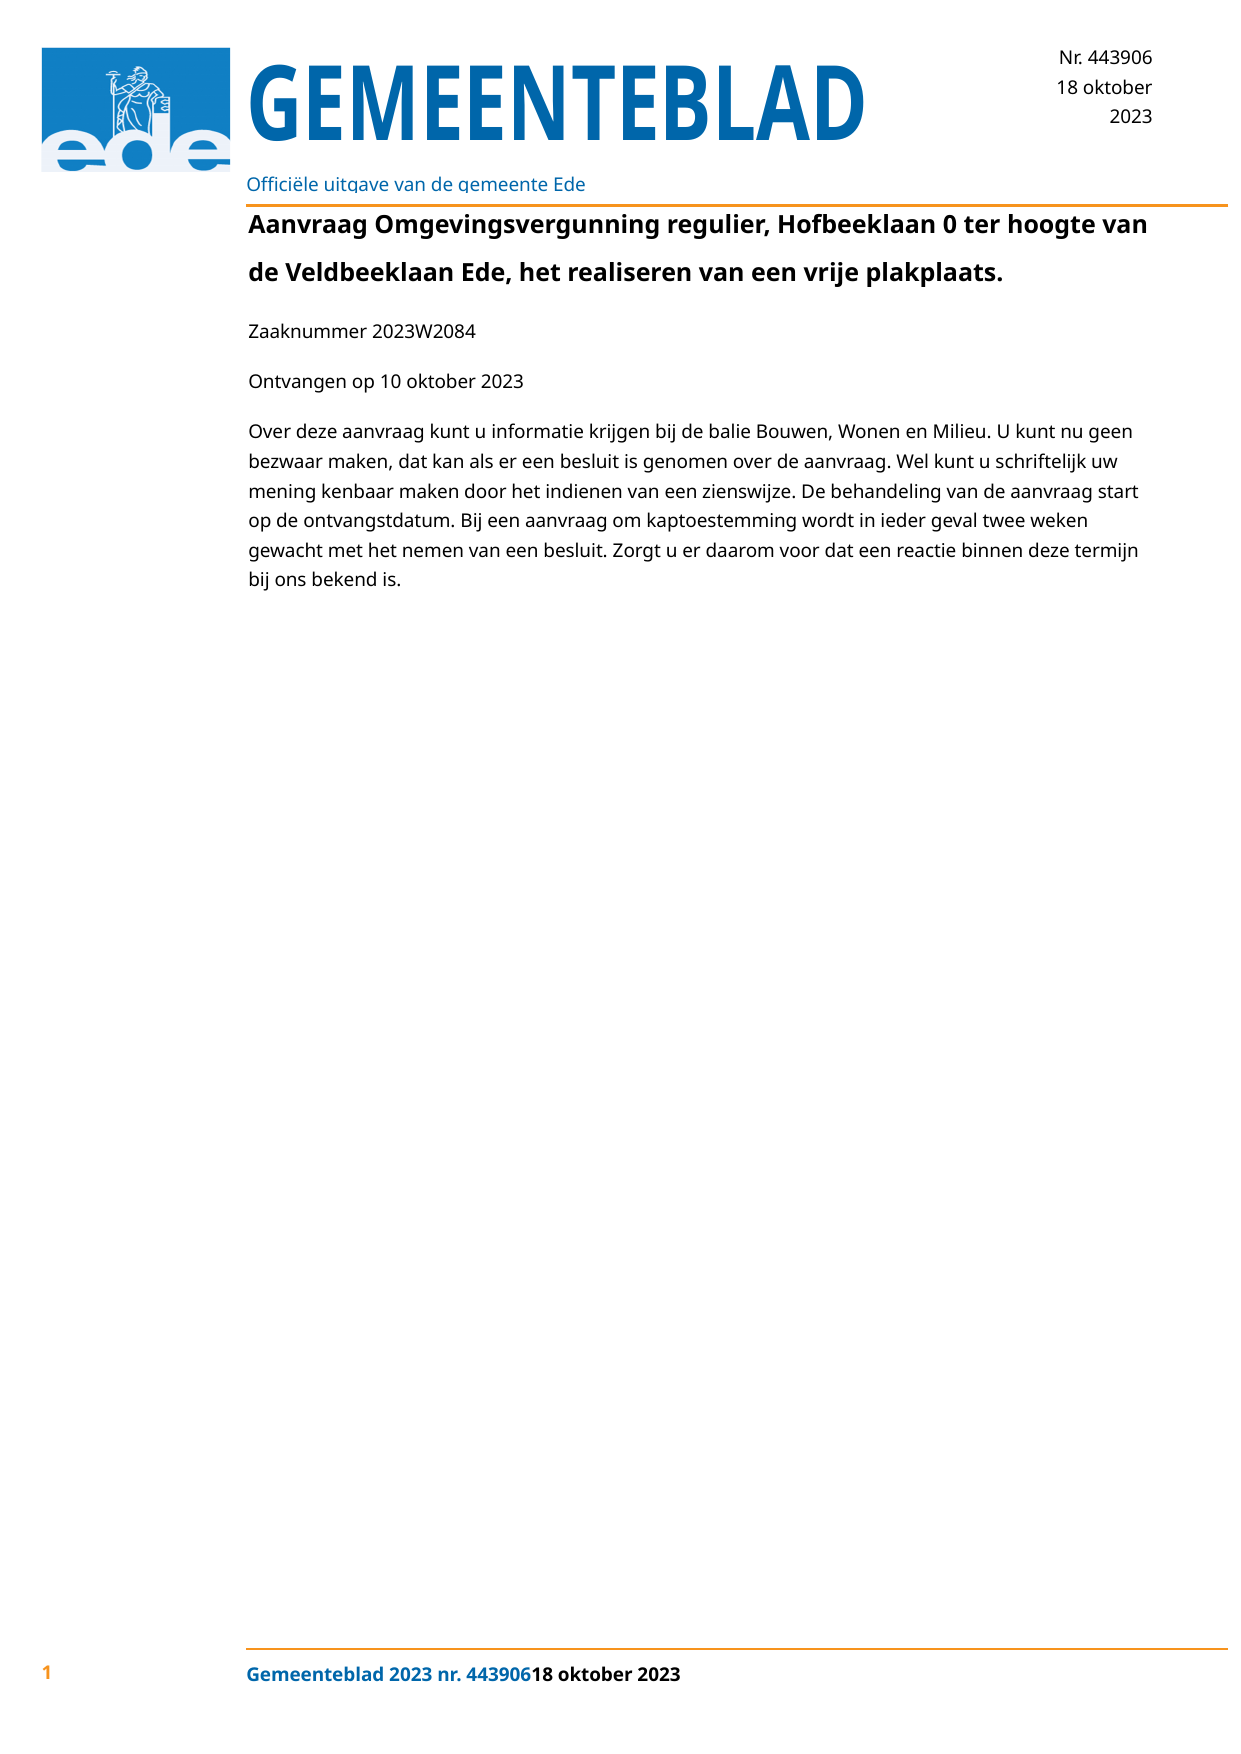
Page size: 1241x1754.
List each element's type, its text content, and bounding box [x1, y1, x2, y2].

text Ontvangen op 10 oktober 2023 [248, 368, 1152, 394]
picture [41, 47, 231, 172]
text Aanvraag Omgevingsvergunning regulier, Hofbeeklaan 0 ter hoogte van de Veldbeeklaan Ede, het realiseren van een vrije plakplaats. [248, 207, 1152, 288]
text Zaaknummer 2023W2084 [248, 318, 1152, 344]
text Over deze aanvraag kunt u informatie krijgen bij de balie Bouwen, Wonen en Milieu. U kunt nu geen bezwaar maken, dat kan als er een besluit is genomen over de aanvraag. Wel kunt u schriftelijk uw mening kenbaar maken door het indienen van een zienswijze. De behandeling van de aanvraag start op de ontvangstdatum. Bij een aanvraag om kaptoestemming wordt in ieder geval twee weken gewacht met het nemen van een besluit. Zorgt u er daarom voor dat een reactie binnen deze termijn bij ons bekend is. [248, 419, 1152, 592]
